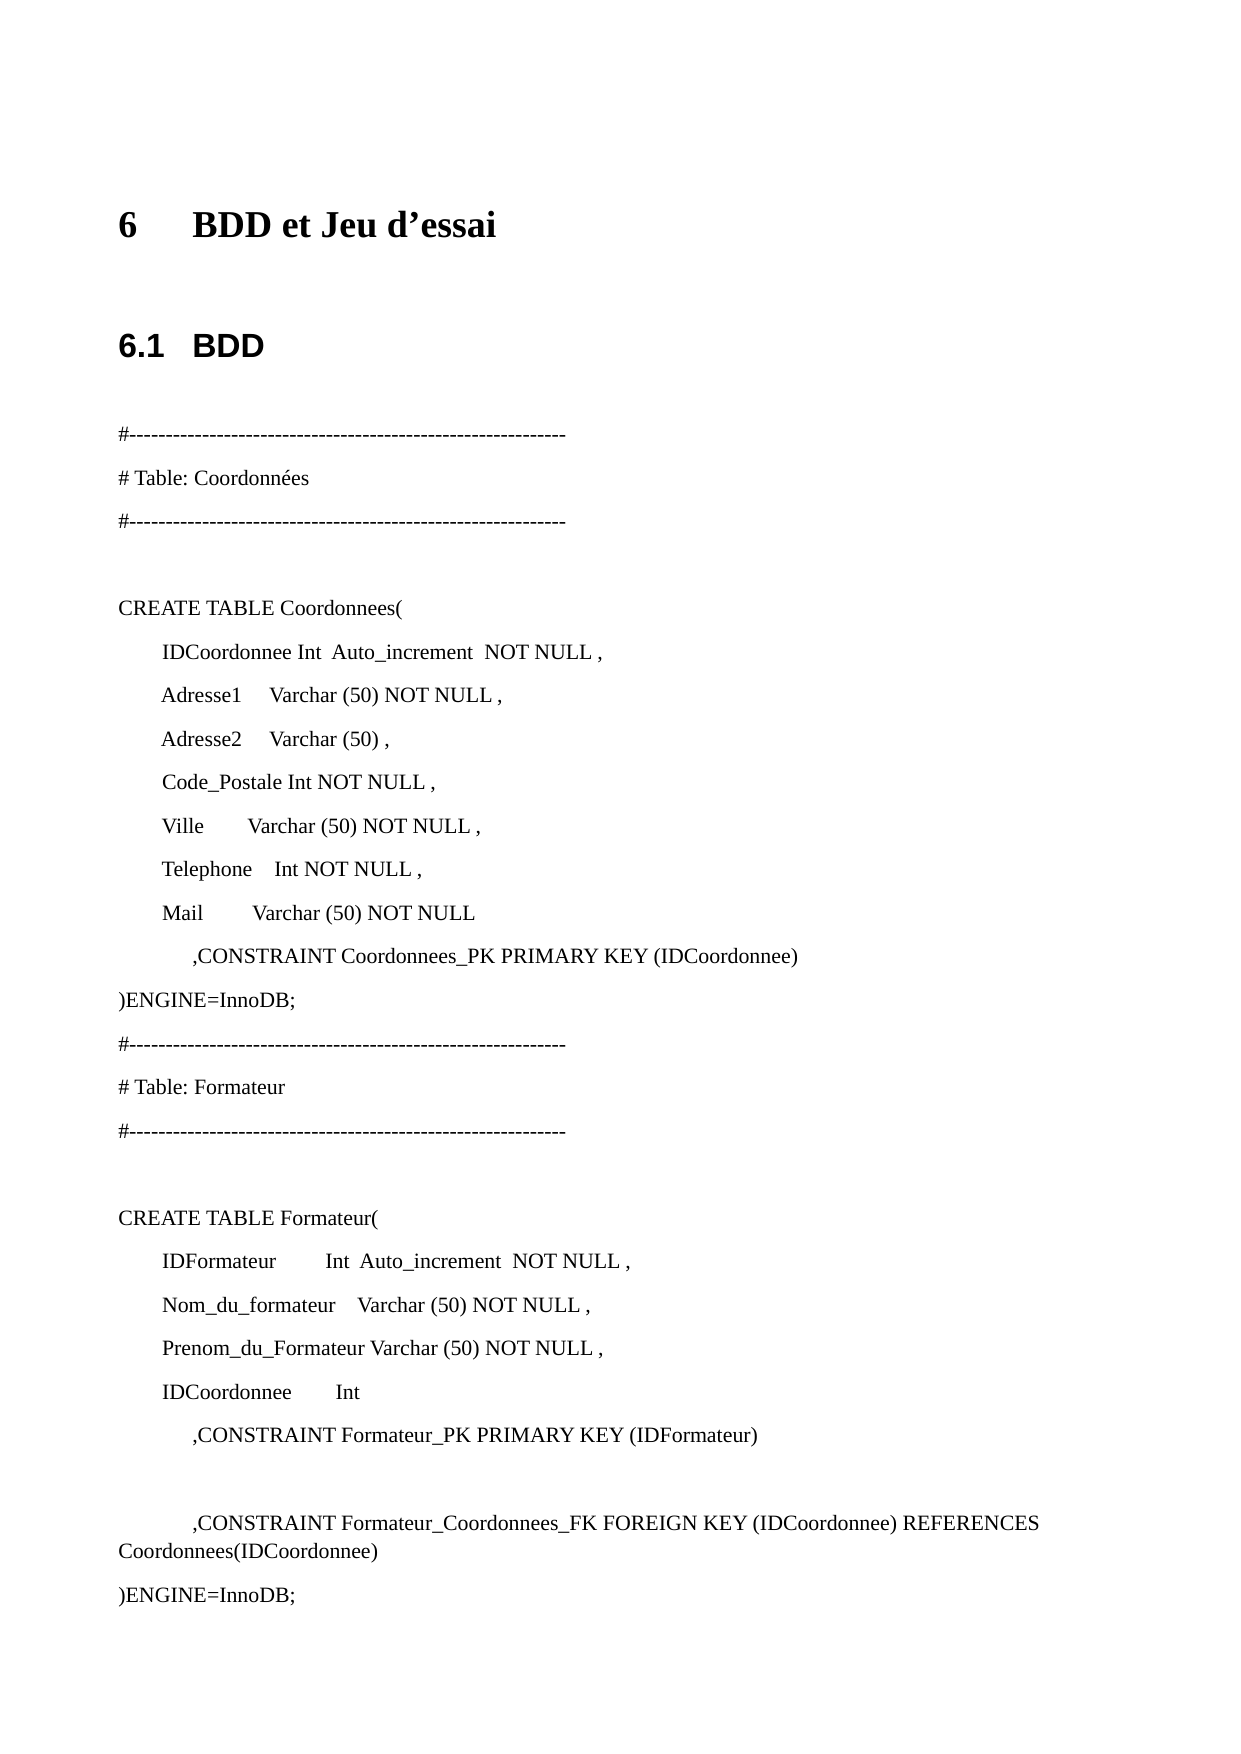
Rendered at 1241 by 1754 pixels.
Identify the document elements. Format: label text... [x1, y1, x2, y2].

text Nom_du_formateur Varchar (50) NOT NULL , [118, 1292, 1122, 1317]
text #------------------------------------------------------------ [118, 421, 1122, 446]
text Prenom_du_Formateur Varchar (50) NOT NULL , [118, 1335, 1122, 1361]
text Code_Postale Int NOT NULL , [118, 769, 1122, 794]
subtitle BDD [118, 326, 1122, 365]
text # Table: Coordonnées [118, 464, 1122, 490]
text # Table: Formateur [118, 1074, 1122, 1099]
text Telephone Int NOT NULL , [118, 856, 1122, 882]
text #------------------------------------------------------------ [118, 1031, 1122, 1056]
text IDFormateur Int Auto_increment NOT NULL , [118, 1248, 1122, 1273]
text Adresse2 Varchar (50) , [118, 726, 1122, 751]
subtitle BDD et Jeu d’essai [118, 202, 1122, 245]
text Ville Varchar (50) NOT NULL , [118, 813, 1122, 838]
text CREATE TABLE Formateur( [118, 1205, 1122, 1230]
text Adresse1 Varchar (50) NOT NULL , [118, 682, 1122, 707]
text CREATE TABLE Coordonnees( [118, 595, 1122, 620]
text ,CONSTRAINT Coordonnees_PK PRIMARY KEY (IDCoordonnee) [118, 943, 1122, 969]
text #------------------------------------------------------------ [118, 508, 1122, 533]
text IDCoordonnee Int Auto_increment NOT NULL , [118, 639, 1122, 664]
text IDCoordonnee Int [118, 1379, 1122, 1404]
text ,CONSTRAINT Formateur_PK PRIMARY KEY (IDFormateur) [118, 1422, 1122, 1448]
text )ENGINE=InnoDB; [118, 987, 1122, 1012]
text ,CONSTRAINT Formateur_Coordonnees_FK FOREIGN KEY (IDCoordonnee) REFERENCES Coordonnees(IDCoordonnee) [118, 1509, 1122, 1564]
text Mail Varchar (50) NOT NULL [118, 900, 1122, 925]
text #------------------------------------------------------------ [118, 1118, 1122, 1143]
text )ENGINE=InnoDB; [118, 1582, 1122, 1607]
